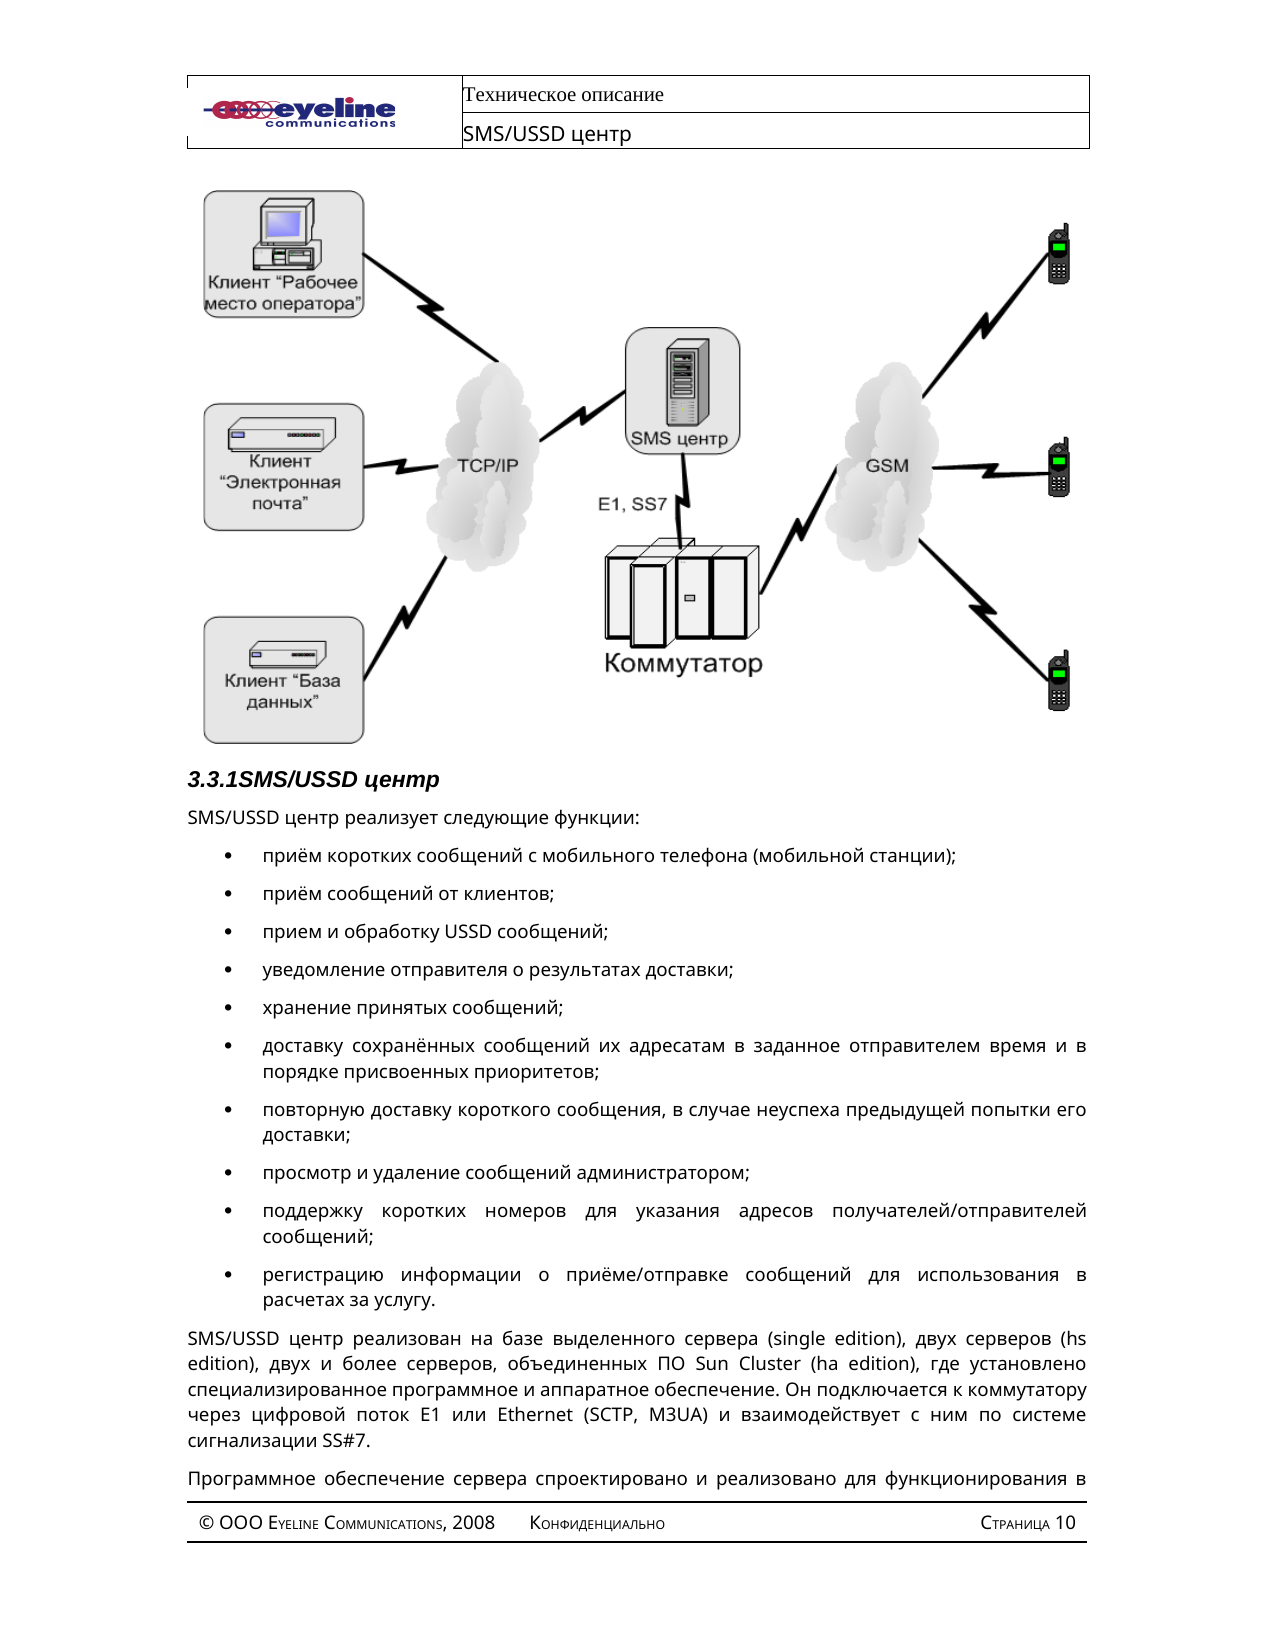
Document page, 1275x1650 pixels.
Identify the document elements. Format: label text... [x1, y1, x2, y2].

text Программное обеспечение сервера спроектировано и реализовано для функционирования в [187, 1465, 1088, 1490]
list уведомление отправителя о результатах доставки; [225, 957, 1088, 982]
list приём сообщений от клиентов; [225, 881, 1088, 906]
text SMS/USSD центр реализует следующие функции: [187, 804, 1088, 830]
list просмотр и удаление сообщений администратором; [225, 1160, 1088, 1185]
list прием и обработку USSD сообщений; [225, 918, 1088, 944]
text SMS/USSD центр реализован на базе выделенного сервера (single edition), двух серверов (hs edition), двух и более серверов, объединенных ПО Sun Cluster (ha edition), где установлено специализированное программное и аппаратное обеспечение. Он подключается к коммутатору через цифровой поток E1 или Ethernet (SCTP, M3UA) и взаимодействует с ним по системе сигнализации SS#7. [187, 1325, 1088, 1452]
list хранение принятых сообщений; [225, 994, 1088, 1020]
picture [203, 97, 396, 127]
list регистрацию информации о приёме/отправке сообщений для использования в расчетах за услугу. [225, 1261, 1088, 1312]
list поддержку коротких номеров для указания адресов получателей/отправителей сообщений; [225, 1198, 1088, 1249]
list приём коротких сообщений с мобильного телефона (мобильной станции); [225, 842, 1088, 868]
list повторную доставку короткого сообщения, в случае неуспеха предыдущей попытки его доставки; [225, 1096, 1088, 1147]
picture [203, 190, 1071, 744]
subtitle SMS/USSD центр [187, 766, 1088, 792]
list доставку сохранённых сообщений их адресатам в заданное отправителем время и в порядке присвоенных приоритетов; [225, 1033, 1088, 1084]
